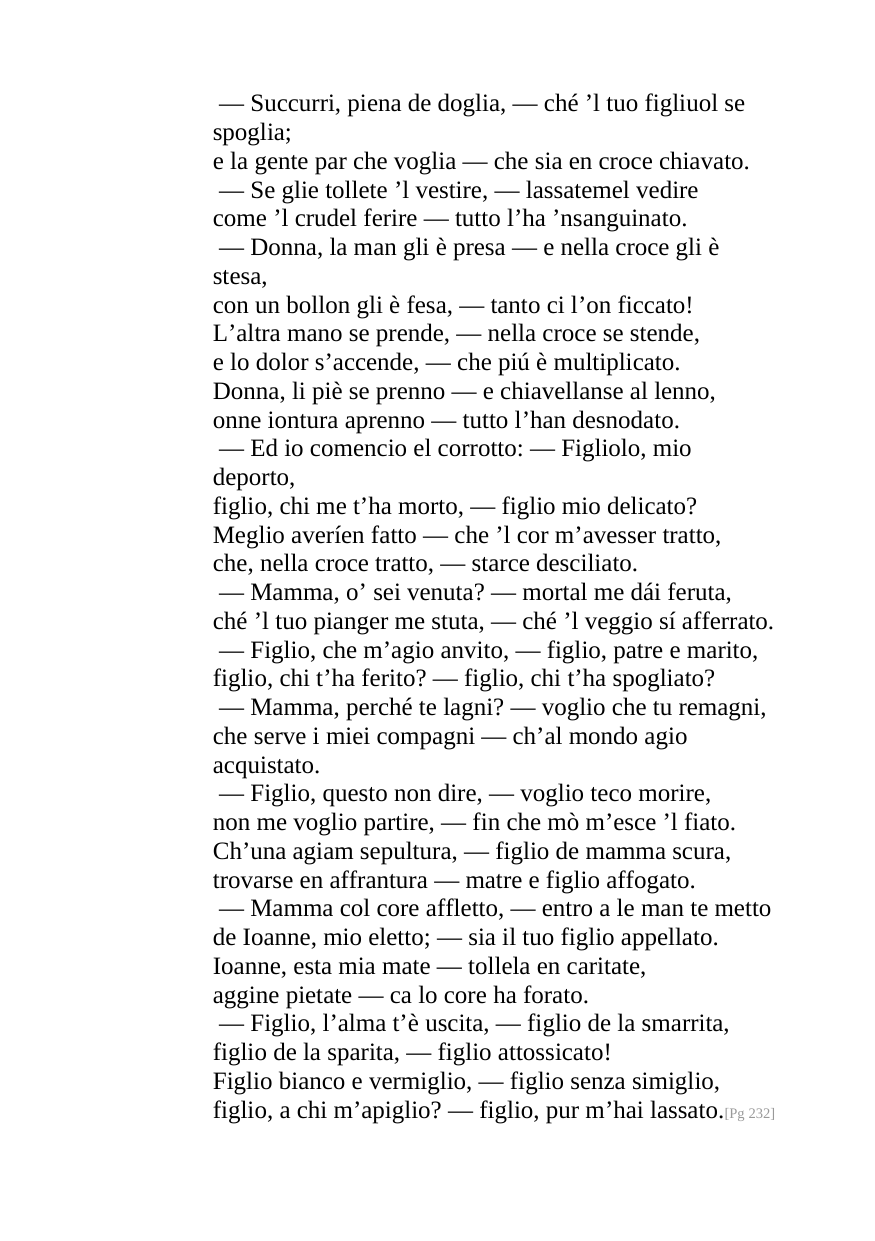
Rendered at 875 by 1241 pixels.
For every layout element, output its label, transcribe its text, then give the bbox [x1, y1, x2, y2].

text — Donna, la man gli è presa — e nella croce gli è stesa, con un bollon gli è fesa, — tanto ci l’on ficcato! [213, 232, 779, 318]
text — Figlio, questo non dire, — voglio teco morire, non me voglio partire, — fin che mò m’esce ’l fiato. [213, 778, 779, 836]
text Meglio averíen fatto — che ’l cor m’avesser tratto, che, nella croce tratto, — starce desciliato. [213, 520, 779, 577]
text — Mamma col core affletto, — entro a le man te metto de Ioanne, mio eletto; — sia il tuo figlio appellato. [213, 893, 779, 951]
text — Mamma, o’ sei venuta? — mortal me dái feruta, ché ’l tuo pianger me stuta, — ché ’l veggio sí afferrato. [213, 577, 779, 635]
text — Figlio, che m’agio anvito, — figlio, patre e marito, figlio, chi t’ha ferito? — figlio, chi t’ha spogliato? [213, 635, 779, 692]
text — Succurri, piena de doglia, — ché ’l tuo figliuol se spoglia; e la gente par che voglia — che sia en croce chiavato. [213, 88, 779, 175]
text — Se glie tollete ’l vestire, — lassatemel vedire come ’l crudel ferire — tutto l’ha ’nsanguinato. [213, 175, 779, 232]
text Ioanne, esta mia mate — tollela en caritate, aggine pietate — ca lo core ha forato. [213, 951, 779, 1008]
text — Ed io comencio el corrotto: — Figliolo, mio deporto, figlio, chi me t’ha morto, — figlio mio delicato? [213, 433, 779, 520]
text Ch’una agiam sepultura, — figlio de mamma scura, trovarse en affrantura — matre e figlio affogato. [213, 836, 779, 893]
text Donna, li piè se prenno — e chiavellanse al lenno, onne iontura aprenno — tutto l’han desnodato. [213, 376, 779, 433]
text Figlio bianco e vermiglio, — figlio senza simiglio, figlio, a chi m’apiglio? — figlio, pur m’hai lassato.[Pg 232] [213, 1066, 779, 1123]
text L’altra mano se prende, — nella croce se stende, e lo dolor s’accende, — che piú è multiplicato. [213, 318, 779, 376]
text — Figlio, l’alma t’è uscita, — figlio de la smarrita, figlio de la sparita, — figlio attossicato! [213, 1008, 779, 1066]
text — Mamma, perché te lagni? — voglio che tu remagni, che serve i miei compagni — ch’al mondo agio acquistato. [213, 692, 779, 778]
